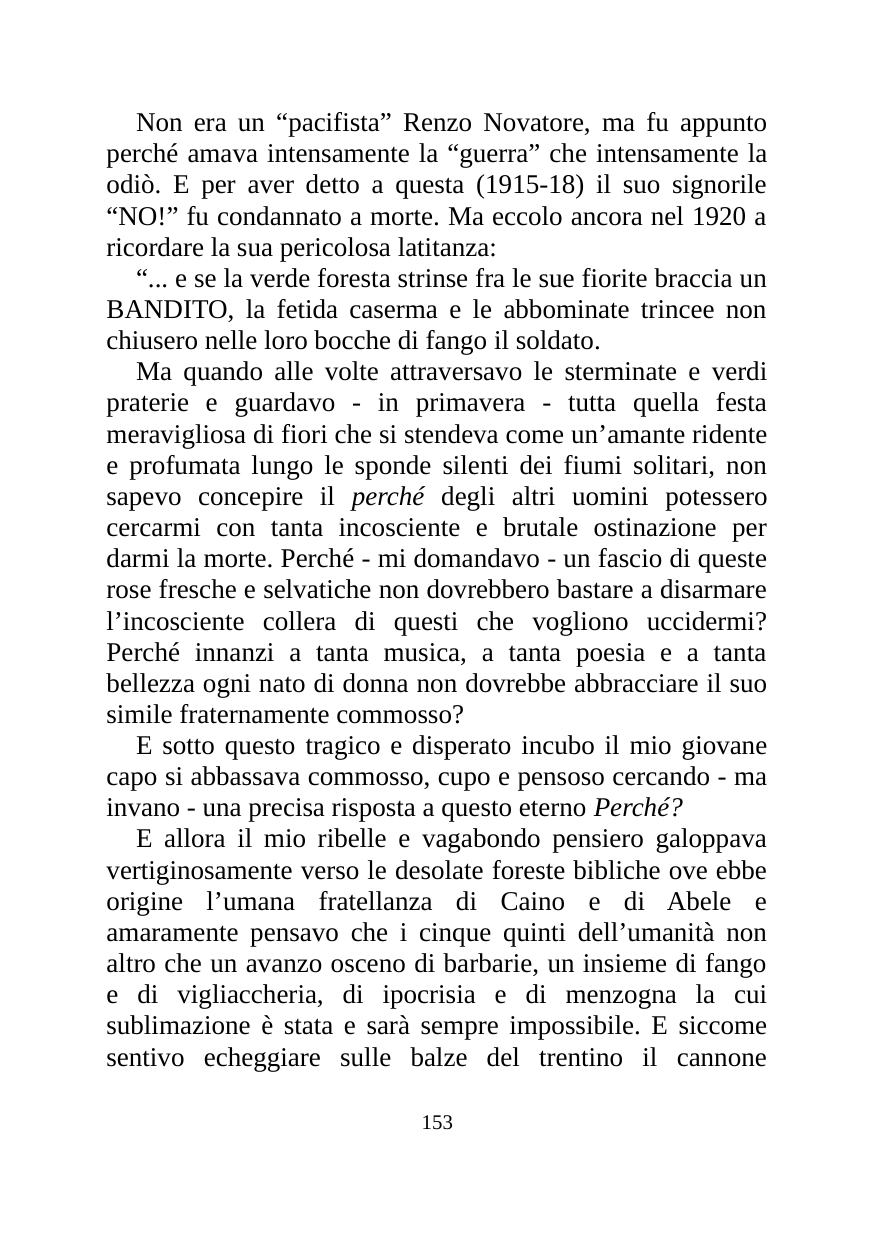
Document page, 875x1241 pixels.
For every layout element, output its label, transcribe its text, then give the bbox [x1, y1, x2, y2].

text “... e se la verde foresta strinse fra le sue fiorite braccia un BANDITO, la fetida caserma e le abbominate trincee non chiusero nelle loro bocche di fango il soldato. [106, 262, 768, 355]
text Non era un “pacifista” Renzo Novatore, ma fu appunto perché amava intensamente la “guerra” che intensamente la odiò. E per aver detto a questa (1915-18) il suo signorile “NO!” fu condannato a morte. Ma eccolo ancora nel 1920 a ricordare la sua pericolosa latitanza: [106, 106, 768, 262]
text E sotto questo tragico e disperato incubo il mio giovane capo si abbassava commosso, cupo e pensoso cercando - ma invano - una precisa risposta a questo eterno Perché? [106, 729, 768, 823]
text Ma quando alle volte attraversavo le sterminate e verdi praterie e guardavo - in primavera - tutta quella festa meravigliosa di fiori che si stendeva come un’amante ridente e profumata lungo le sponde silenti dei fiumi solitari, non sapevo concepire il perché degli altri uomini potessero cercarmi con tanta incosciente e brutale ostinazione per darmi la morte. Perché - mi domandavo - un fascio di queste rose fresche e selvatiche non dovrebbero bastare a disarmare l’incosciente collera di questi che vogliono uccidermi? Perché innanzi a tanta musica, a tanta poesia e a tanta bellezza ogni nato di donna non dovrebbe abbracciare il suo simile fraternamente commosso? [106, 355, 768, 729]
text E allora il mio ribelle e vagabondo pensiero galoppava vertiginosamente verso le desolate foreste bibliche ove ebbe origine l’umana fratellanza di Caino e di Abele e amaramente pensavo che i cinque quinti dell’umanità non altro che un avanzo osceno di barbarie, un insieme di fango e di vigliaccheria, di ipocrisia e di menzogna la cui sublimazione è stata e sarà sempre impossibile. E siccome sentivo echeggiare sulle balze del trentino il cannone [106, 823, 768, 1072]
